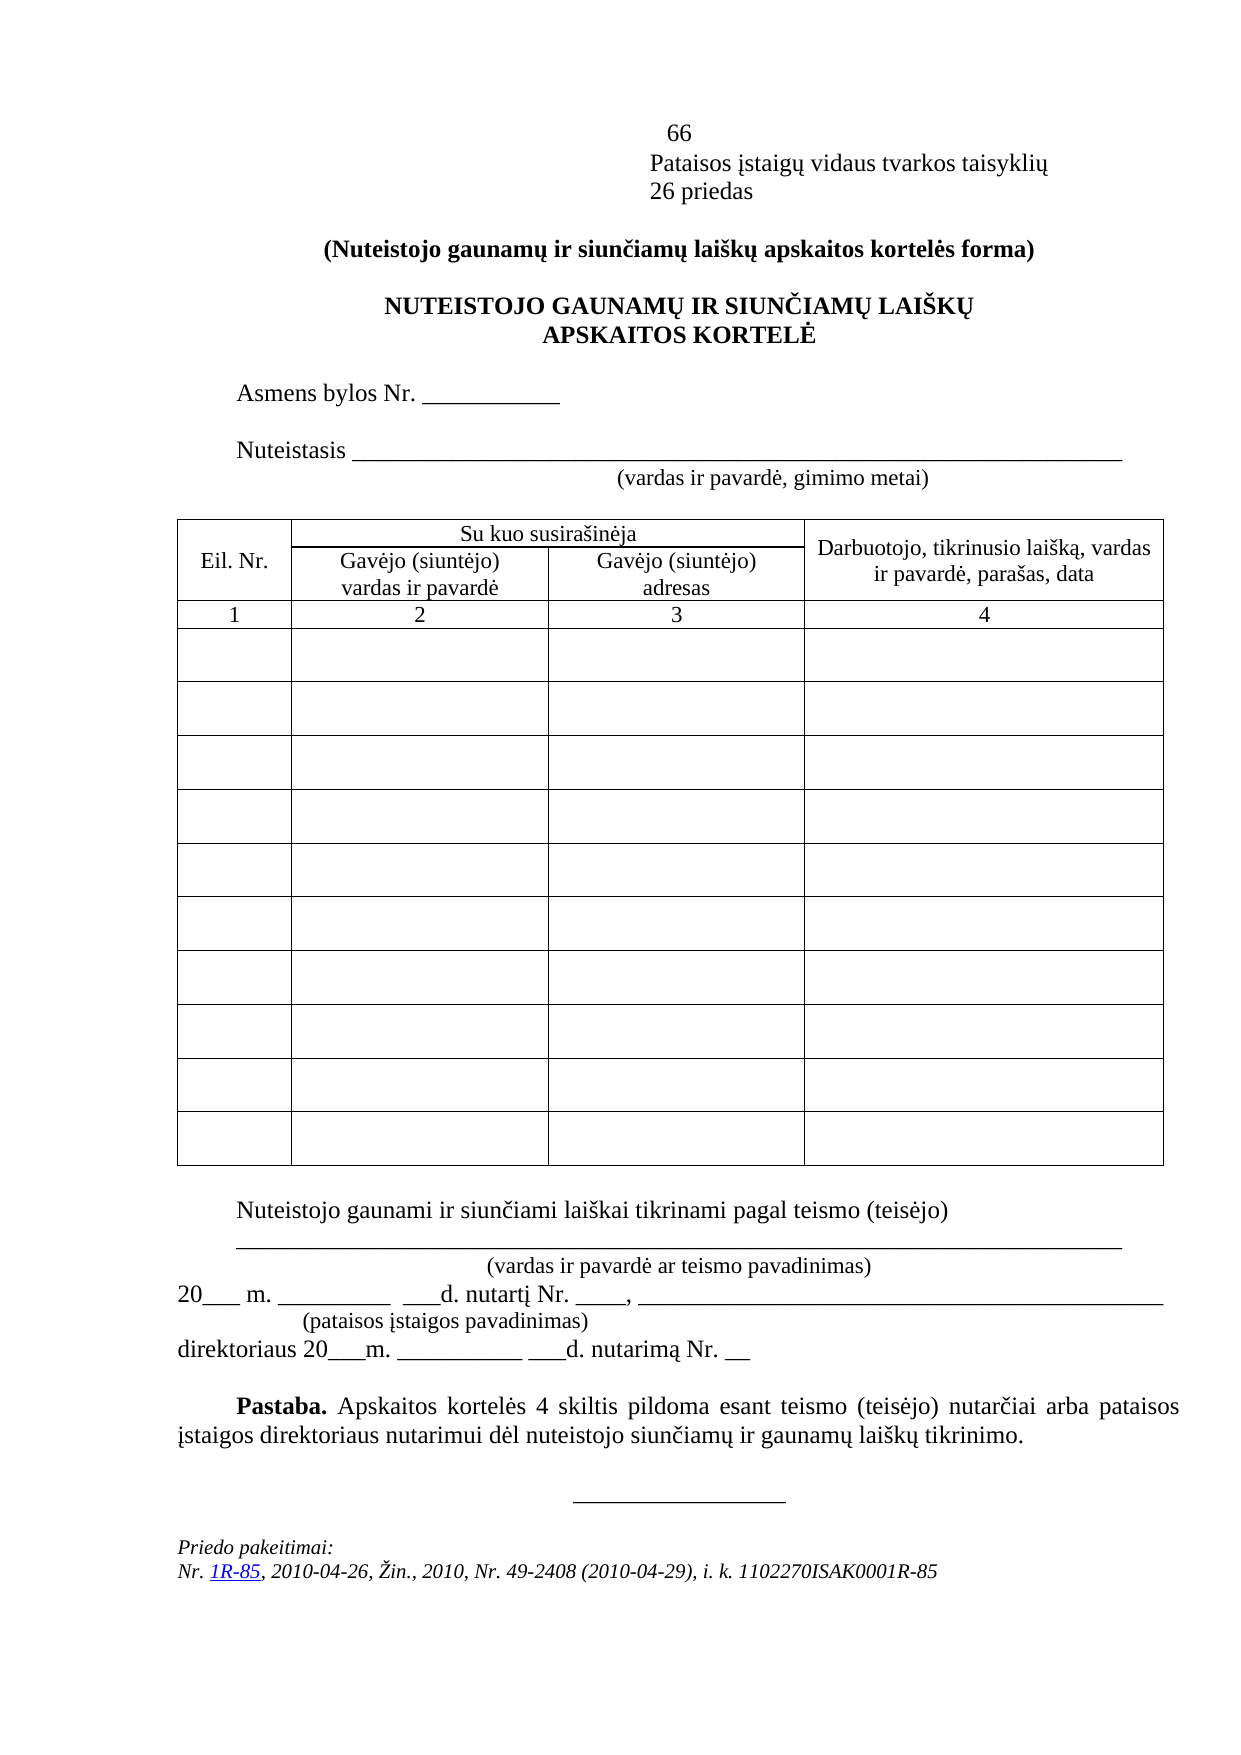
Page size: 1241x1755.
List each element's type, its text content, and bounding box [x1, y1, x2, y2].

table_cell [292, 897, 548, 950]
table_header Darbuotojo, tikrinusio laišką, vardas ir pavardė, parašas, data [805, 520, 1163, 600]
text _ [177, 1223, 1181, 1252]
table_cell [549, 790, 804, 842]
table_header Su kuo susirašinėja [292, 520, 804, 546]
text (vardas ir pavardė ar teismo pavadinimas) [177, 1252, 1181, 1279]
table_cell [549, 629, 804, 681]
table_cell [178, 951, 291, 1004]
table_cell [178, 736, 291, 789]
text (pataisos įstaigos pavadinimas) [302, 1307, 1181, 1334]
text Nr. 1R-85, 2010-04-26, Žin., 2010, Nr. 49-2408 (2010-04-29), i. k. 1102270ISAK0001R-85 [177, 1559, 1181, 1583]
table_cell [292, 736, 548, 789]
table_cell Gavėjo (siuntėjo) adresas [549, 548, 804, 600]
table_cell 3 [549, 601, 804, 627]
table_cell [549, 682, 804, 735]
table_cell [178, 1005, 291, 1057]
table_cell [805, 629, 1163, 681]
text Pastaba. Apskaitos kortelės 4 skiltis pildoma esant teismo (teisėjo) nutarčiai arba pataisos įstaigos direktoriaus nutarimui dėl nuteistojo siunčiamų ir gaunamų laiškų tikrinimo. [177, 1391, 1181, 1449]
table_cell [549, 1112, 804, 1165]
table_cell [805, 1005, 1163, 1057]
table_cell 2 [292, 601, 548, 627]
table_cell [549, 951, 804, 1004]
table_cell [178, 844, 291, 896]
table_cell [805, 844, 1163, 896]
table_cell [805, 682, 1163, 735]
table_cell [178, 897, 291, 950]
text Asmens bylos Nr. ___________ [177, 378, 1181, 406]
table_cell Gavėjo (siuntėjo) vardas ir pavardė [292, 548, 548, 600]
table_cell [292, 790, 548, 842]
table_cell [178, 790, 291, 842]
text 20___ m. _________ ___d. nutartį Nr. ____, __________________________________________ [177, 1279, 1181, 1307]
text Nuteistasis [177, 435, 1181, 464]
table_cell [549, 844, 804, 896]
table_cell [178, 1059, 291, 1111]
table_cell [549, 1059, 804, 1111]
table_cell [805, 951, 1163, 1004]
table_cell [292, 1112, 548, 1165]
table_cell [805, 897, 1163, 950]
text _________________ [177, 1477, 1181, 1506]
table_cell [292, 682, 548, 735]
text APSKAITOS KORTELĖ [177, 320, 1181, 349]
table_cell [805, 1112, 1163, 1165]
table_header Eil. Nr. [178, 520, 291, 600]
text Nuteistojo gaunami ir siunčiami laiškai tikrinami pagal teismo (teisėjo) [177, 1195, 1181, 1223]
text 26 priedas [649, 176, 1181, 205]
table_cell [292, 1005, 548, 1057]
table_cell [178, 682, 291, 735]
table_cell [805, 736, 1163, 789]
text (Nuteistojo gaunamų ir siunčiamų laiškų apskaitos kortelės forma) [177, 234, 1181, 263]
table_cell [292, 1059, 548, 1111]
text Priedo pakeitimai: [177, 1535, 1181, 1559]
table_cell [292, 844, 548, 896]
table_cell [549, 736, 804, 789]
table_cell [292, 629, 548, 681]
table_cell [178, 629, 291, 681]
table_cell [805, 1059, 1163, 1111]
text Pataisos įstaigų vidaus tvarkos taisyklių [649, 148, 1181, 176]
table_cell 4 [805, 601, 1163, 627]
text NUTEISTOJO GAUNAMŲ IR SIUNČIAMŲ LAIŠKŲ [177, 291, 1181, 320]
table_cell [549, 897, 804, 950]
table_cell [805, 790, 1163, 842]
table_cell [292, 951, 548, 1004]
table_cell [549, 1005, 804, 1057]
table_cell 1 [178, 601, 291, 627]
text (vardas ir pavardė, gimimo metai) [365, 464, 1181, 490]
text direktoriaus 20___m. __________ ___d. nutarimą Nr. __ [177, 1334, 1181, 1362]
table_cell [178, 1112, 291, 1165]
